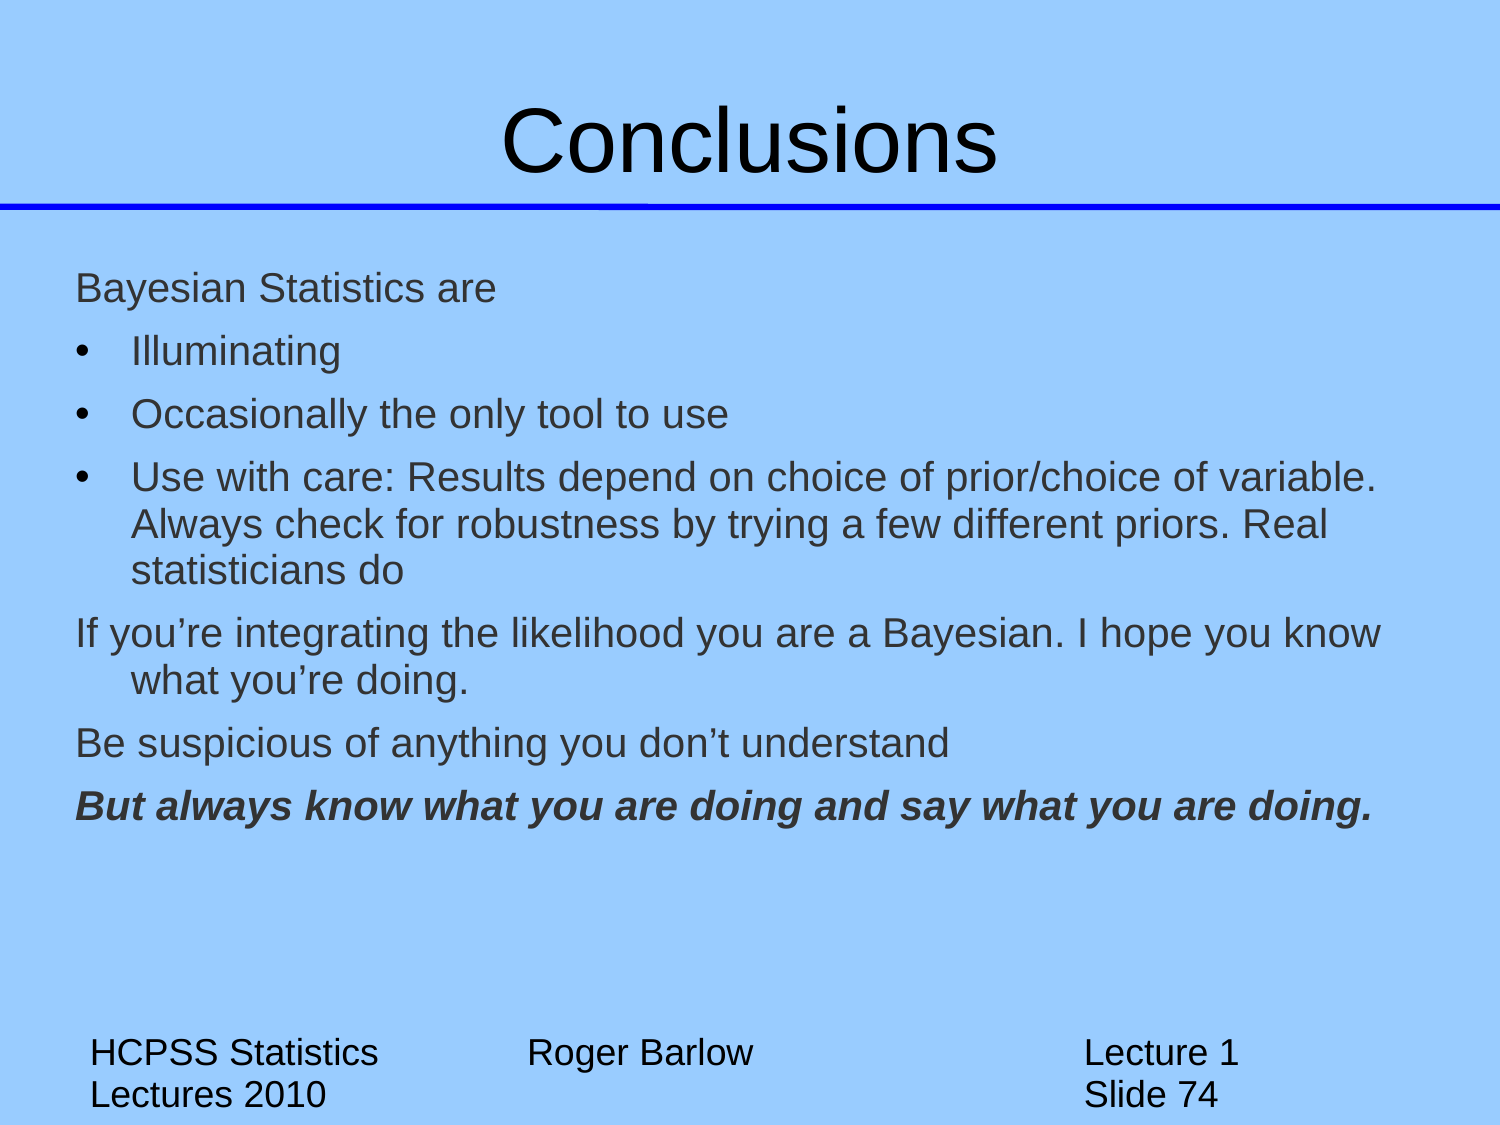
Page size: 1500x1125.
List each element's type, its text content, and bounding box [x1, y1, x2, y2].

title Conclusions [75, 45, 1426, 233]
list Bayesian Statistics are Illuminating Occasionally the only tool to use Use with care: Results depend on choice of prior/choice of variable. Always check for robustness by trying a few different priors. Real statisticians do If you’re integrating the likelihood you are a Bayesian. I hope you know what you’re doing. Be suspicious of anything you don’t understand But always know what you are doing and say what you are doing. [74, 262, 1477, 1006]
